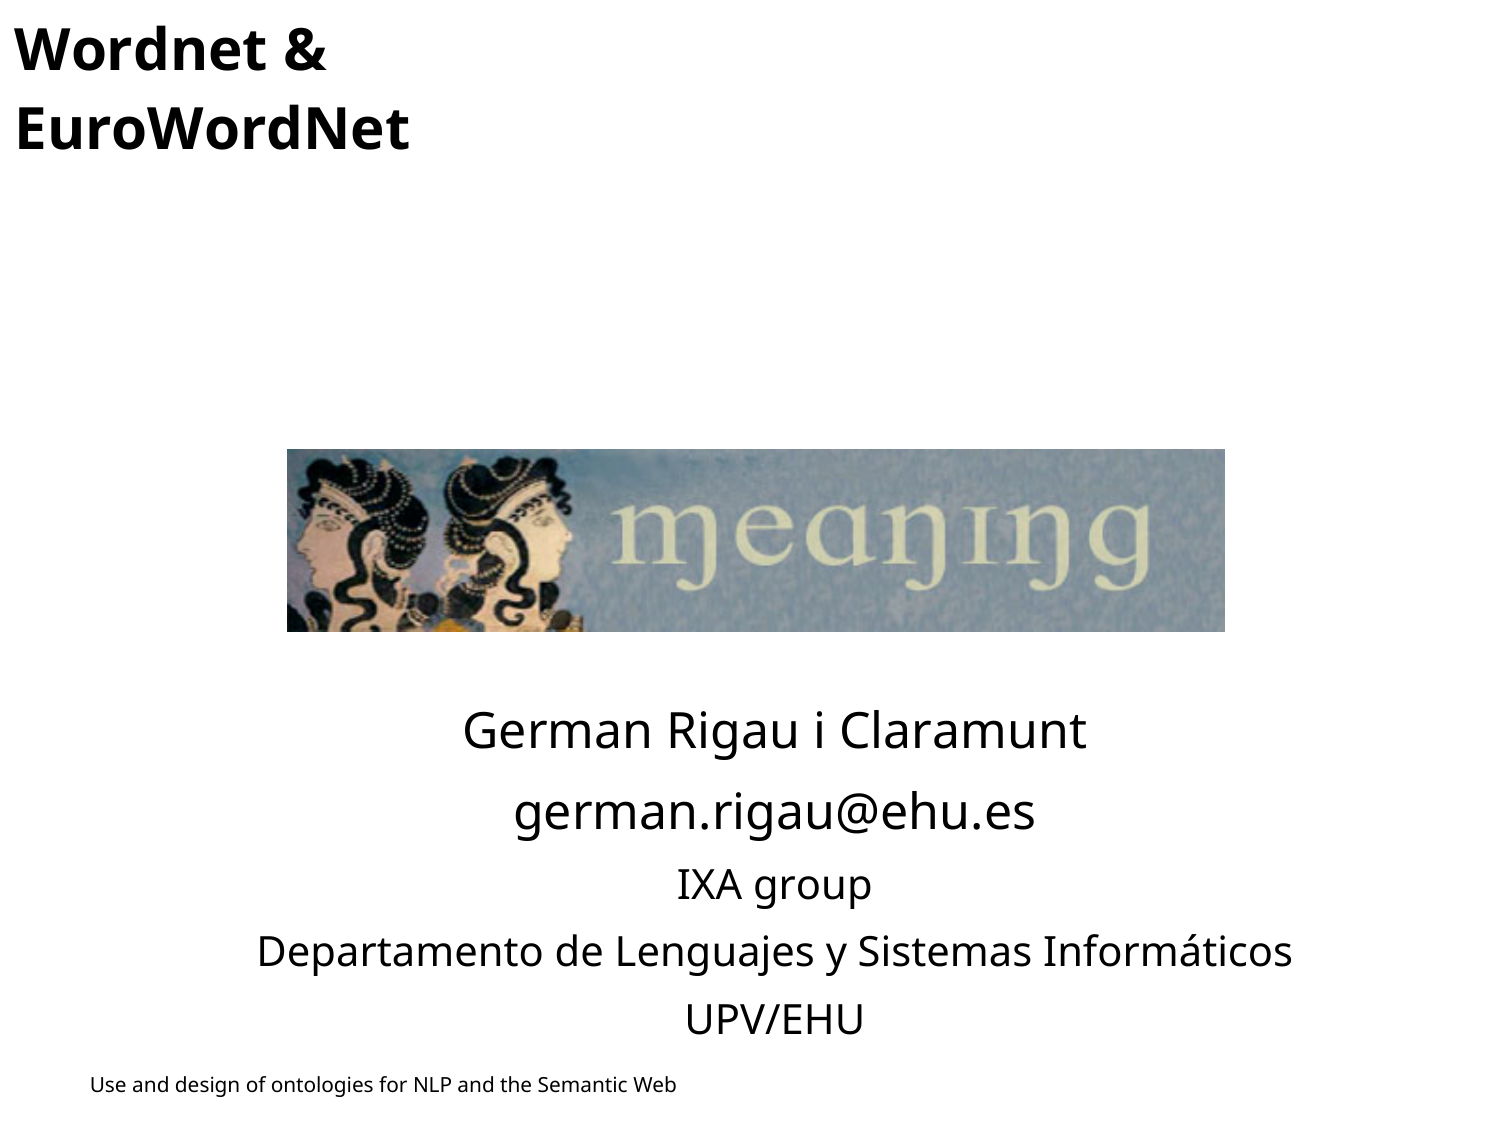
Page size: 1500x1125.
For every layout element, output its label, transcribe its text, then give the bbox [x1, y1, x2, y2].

picture [287, 449, 1225, 632]
text_box German Rigau i Claramunt german.rigau@ehu.es IXA group Departamento de Lenguajes y Sistemas Informáticos UPV/EHU [112, 687, 1438, 1051]
text_box Wordnet & EuroWordNet [0, 0, 1276, 151]
